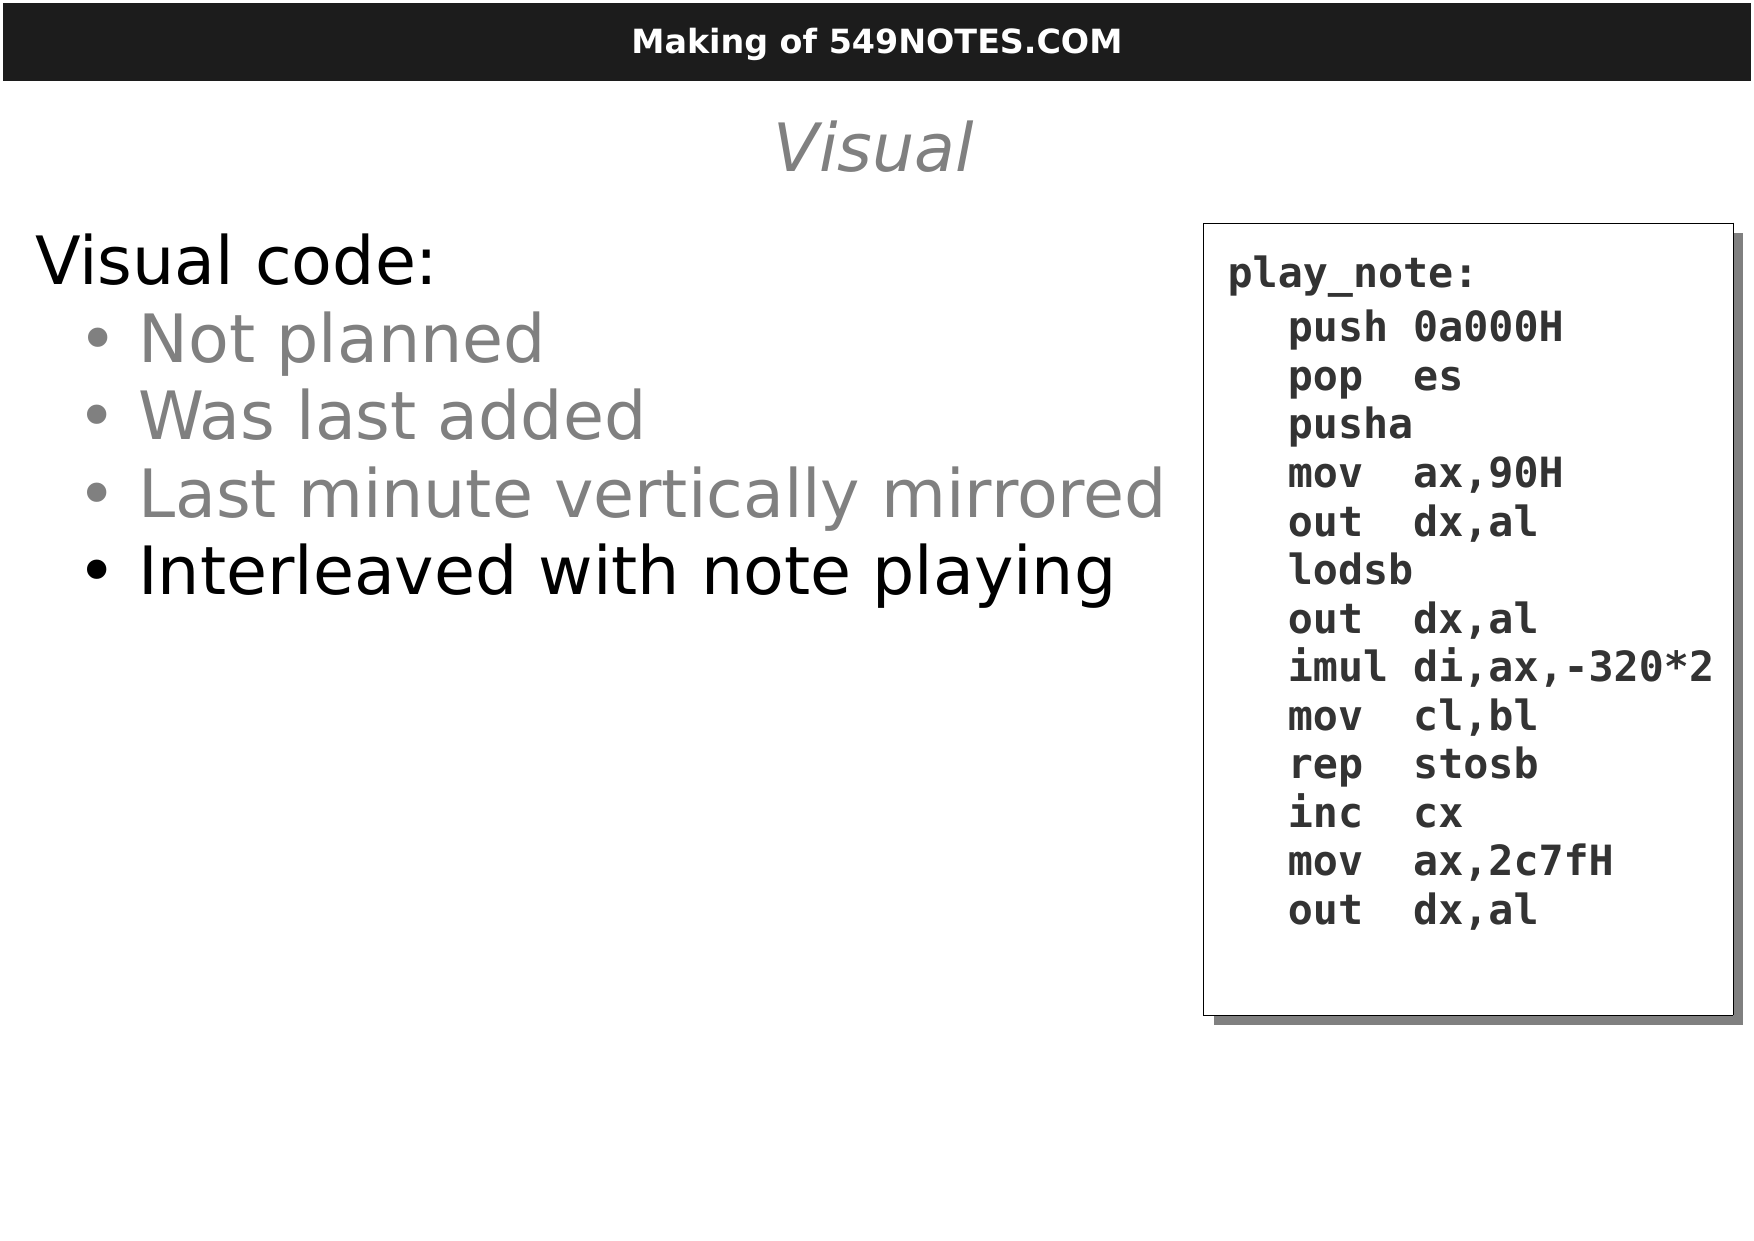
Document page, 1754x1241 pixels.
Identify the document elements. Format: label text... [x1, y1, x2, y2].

text Visual [3, 110, 1751, 188]
table_header Visual code: • Not planned • Was last added • Last minute vertically mirrored • Interleaved with note playing [9, 217, 1197, 1031]
table_header play_note: push 0a000H pop es pusha mov ax,90H out dx,al lodsb out dx,al imul di,ax,-320*2 mov cl,bl rep stosb inc cx mov ax,2c7fH out dx,al [1198, 217, 1749, 1031]
